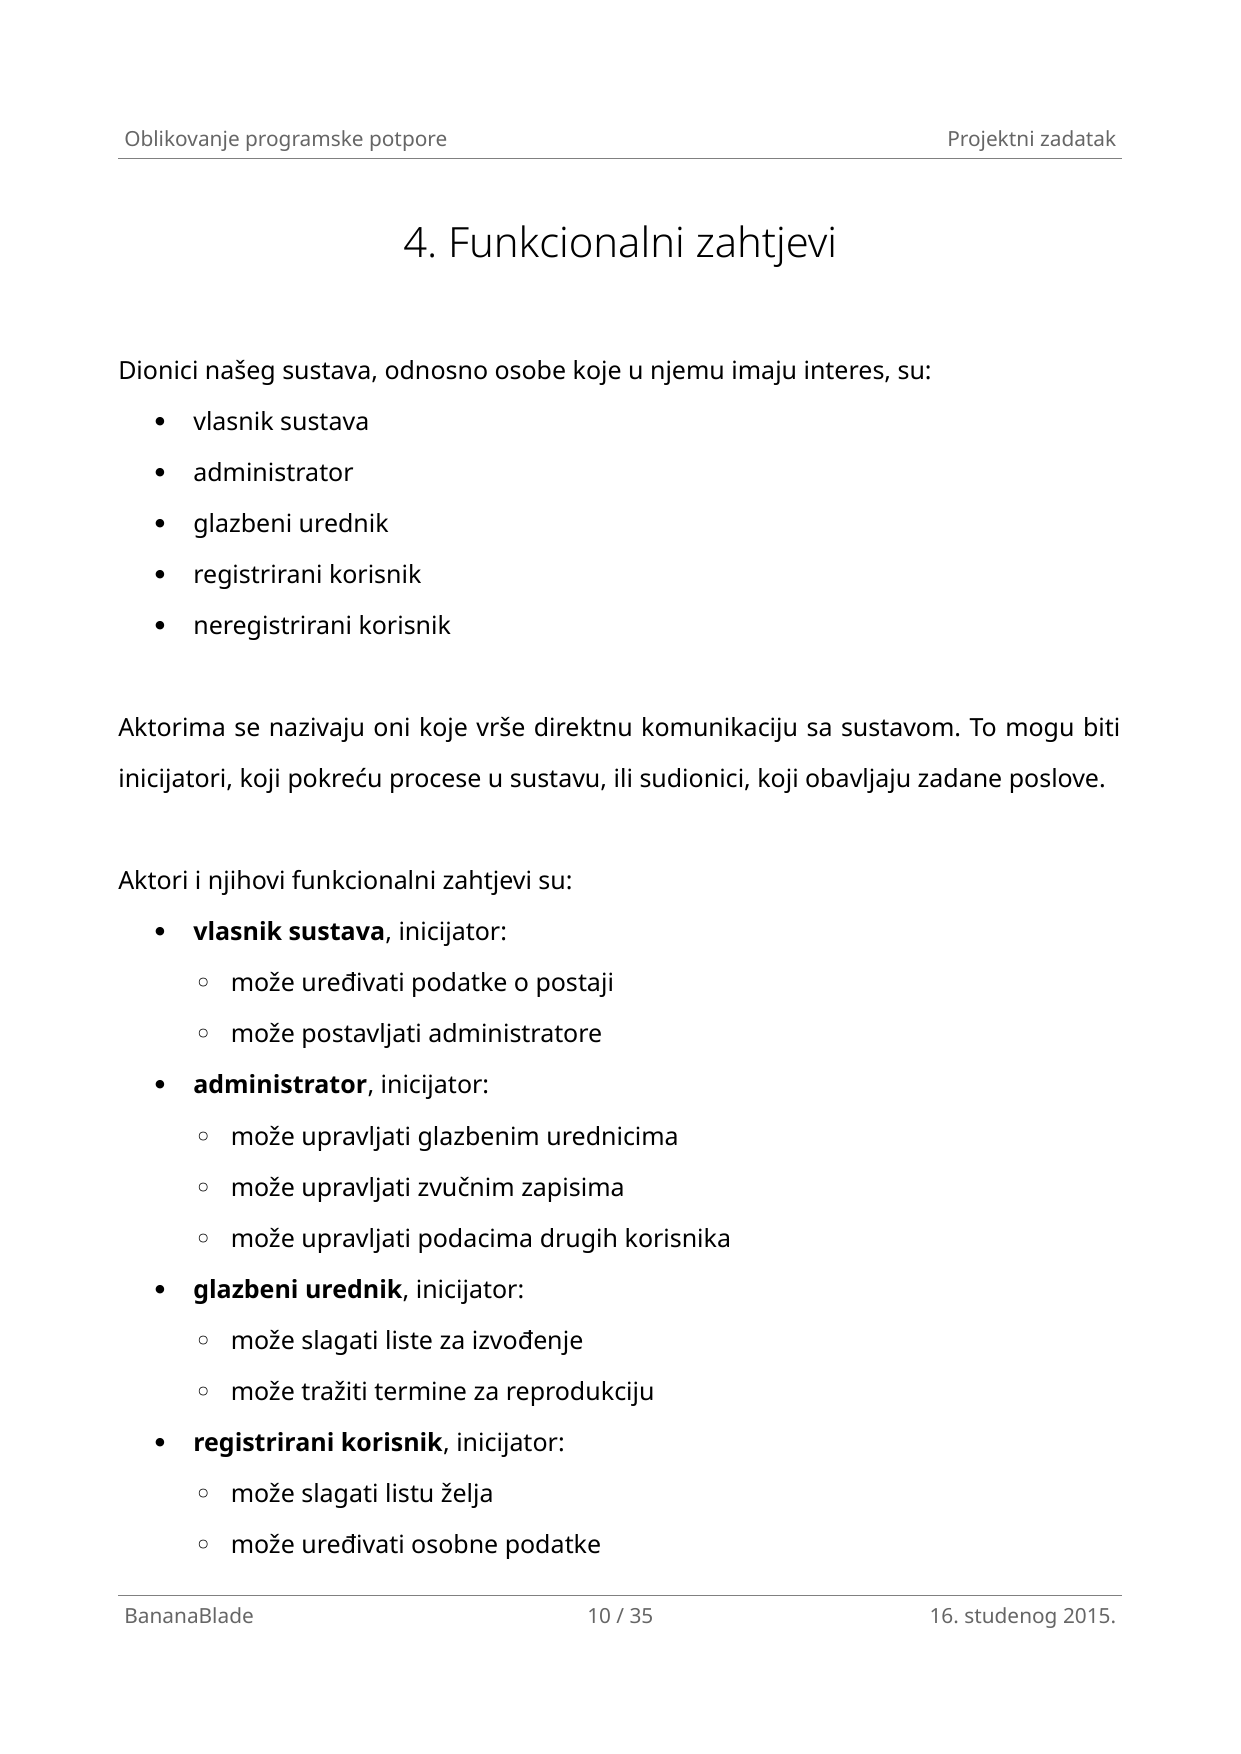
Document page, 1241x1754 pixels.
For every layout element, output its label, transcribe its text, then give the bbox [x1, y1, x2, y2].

list glazbeni urednik, inicijator: [156, 1271, 1122, 1305]
list može tražiti termine za reprodukciju [193, 1373, 1122, 1407]
text Dionici našeg sustava, odnosno osobe koje u njemu imaju interes, su: [118, 353, 1122, 387]
list može slagati listu želja [193, 1476, 1122, 1509]
list vlasnik sustava, inicijator: [156, 914, 1122, 948]
list administrator [156, 455, 1122, 489]
list može uređivati podatke o postaji [193, 965, 1122, 999]
list neregistrirani korisnik [156, 608, 1122, 642]
list registrirani korisnik [156, 557, 1122, 591]
list može upravljati zvučnim zapisima [193, 1169, 1122, 1203]
list glazbeni urednik [156, 506, 1122, 540]
list može slagati liste za izvođenje [193, 1322, 1122, 1356]
list može upravljati podacima drugih korisnika [193, 1220, 1122, 1254]
list registrirani korisnik, inicijator: [156, 1424, 1122, 1458]
list administrator, inicijator: [156, 1067, 1122, 1101]
list može uređivati osobne podatke [193, 1527, 1122, 1561]
list može postavljati administratore [193, 1016, 1122, 1050]
list vlasnik sustava [156, 404, 1122, 438]
text Aktori i njihovi funkcionalni zahtjevi su: [118, 863, 1122, 897]
list može upravljati glazbenim urednicima [193, 1118, 1122, 1152]
subtitle 4. Funkcionalni zahtjevi [118, 213, 1122, 270]
text Aktorima se nazivaju oni koje vrše direktnu komunikaciju sa sustavom. To mogu biti inicijatori, koji pokreću procese u sustavu, ili sudionici, koji obavljaju zadane poslove. [118, 710, 1122, 795]
